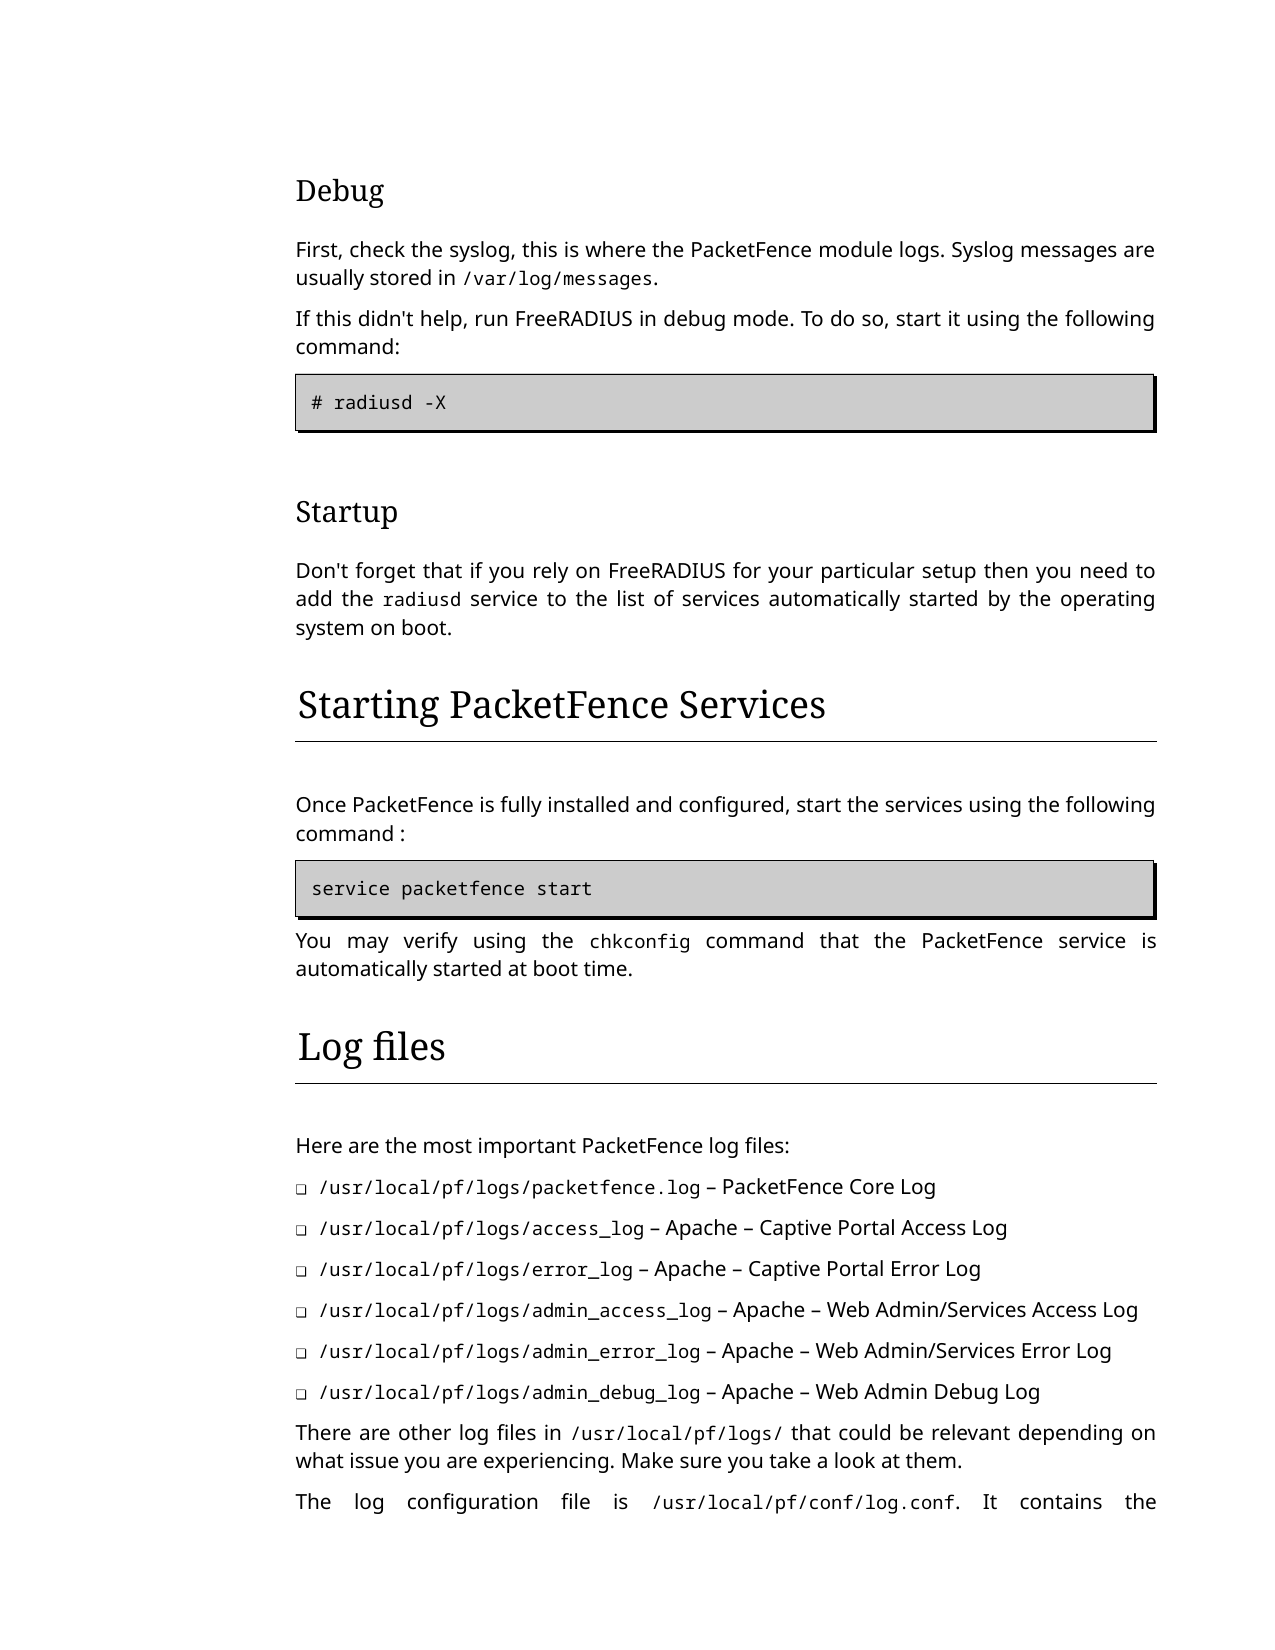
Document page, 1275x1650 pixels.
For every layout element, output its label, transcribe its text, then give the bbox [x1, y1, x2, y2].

text There are other log files in /usr/local/pf/logs/ that could be relevant depending on what issue you are experiencing. Make sure you take a look at them. [295, 1418, 1157, 1475]
text You may verify using the chkconfig command that the PacketFence service is automatically started at boot time. [295, 926, 1157, 983]
text ❏ /usr/local/pf/logs/error_log – Apache – Captive Portal Error Log [295, 1254, 1157, 1283]
text First, check the syslog, this is where the PacketFence module logs. Syslog messages are usually stored in /var/log/messages. [295, 235, 1157, 292]
text Once PacketFence is fully installed and configured, start the services using the following command : [295, 790, 1157, 847]
text The log configuration file is /usr/local/pf/conf/log.conf. It contains the [295, 1487, 1157, 1516]
subtitle Startup [295, 492, 1157, 531]
text ❏ /usr/local/pf/logs/admin_error_log – Apache – Web Admin/Services Error Log [295, 1336, 1157, 1365]
text ❏ /usr/local/pf/logs/access_log – Apache – Captive Portal Access Log [295, 1213, 1157, 1242]
text Don't forget that if you rely on FreeRADIUS for your particular setup then you need to add the radiusd service to the list of services automatically started by the operating system on boot. [295, 556, 1157, 641]
text ❏ /usr/local/pf/logs/admin_debug_log – Apache – Web Admin Debug Log [295, 1377, 1157, 1406]
text ❏ /usr/local/pf/logs/packetfence.log – PacketFence Core Log [295, 1172, 1157, 1201]
subtitle Starting PacketFence Services [295, 679, 1157, 741]
text service packetfence start [296, 861, 1153, 916]
subtitle Log files [295, 1020, 1157, 1083]
subtitle Debug [295, 170, 1157, 210]
text Here are the most important PacketFence log files: [295, 1132, 1157, 1160]
text ❏ /usr/local/pf/logs/admin_access_log – Apache – Web Admin/Services Access Log [295, 1295, 1157, 1324]
text # radiusd -X [296, 375, 1153, 430]
text If this didn't help, run FreeRADIUS in debug mode. To do so, start it using the following command: [295, 304, 1157, 361]
